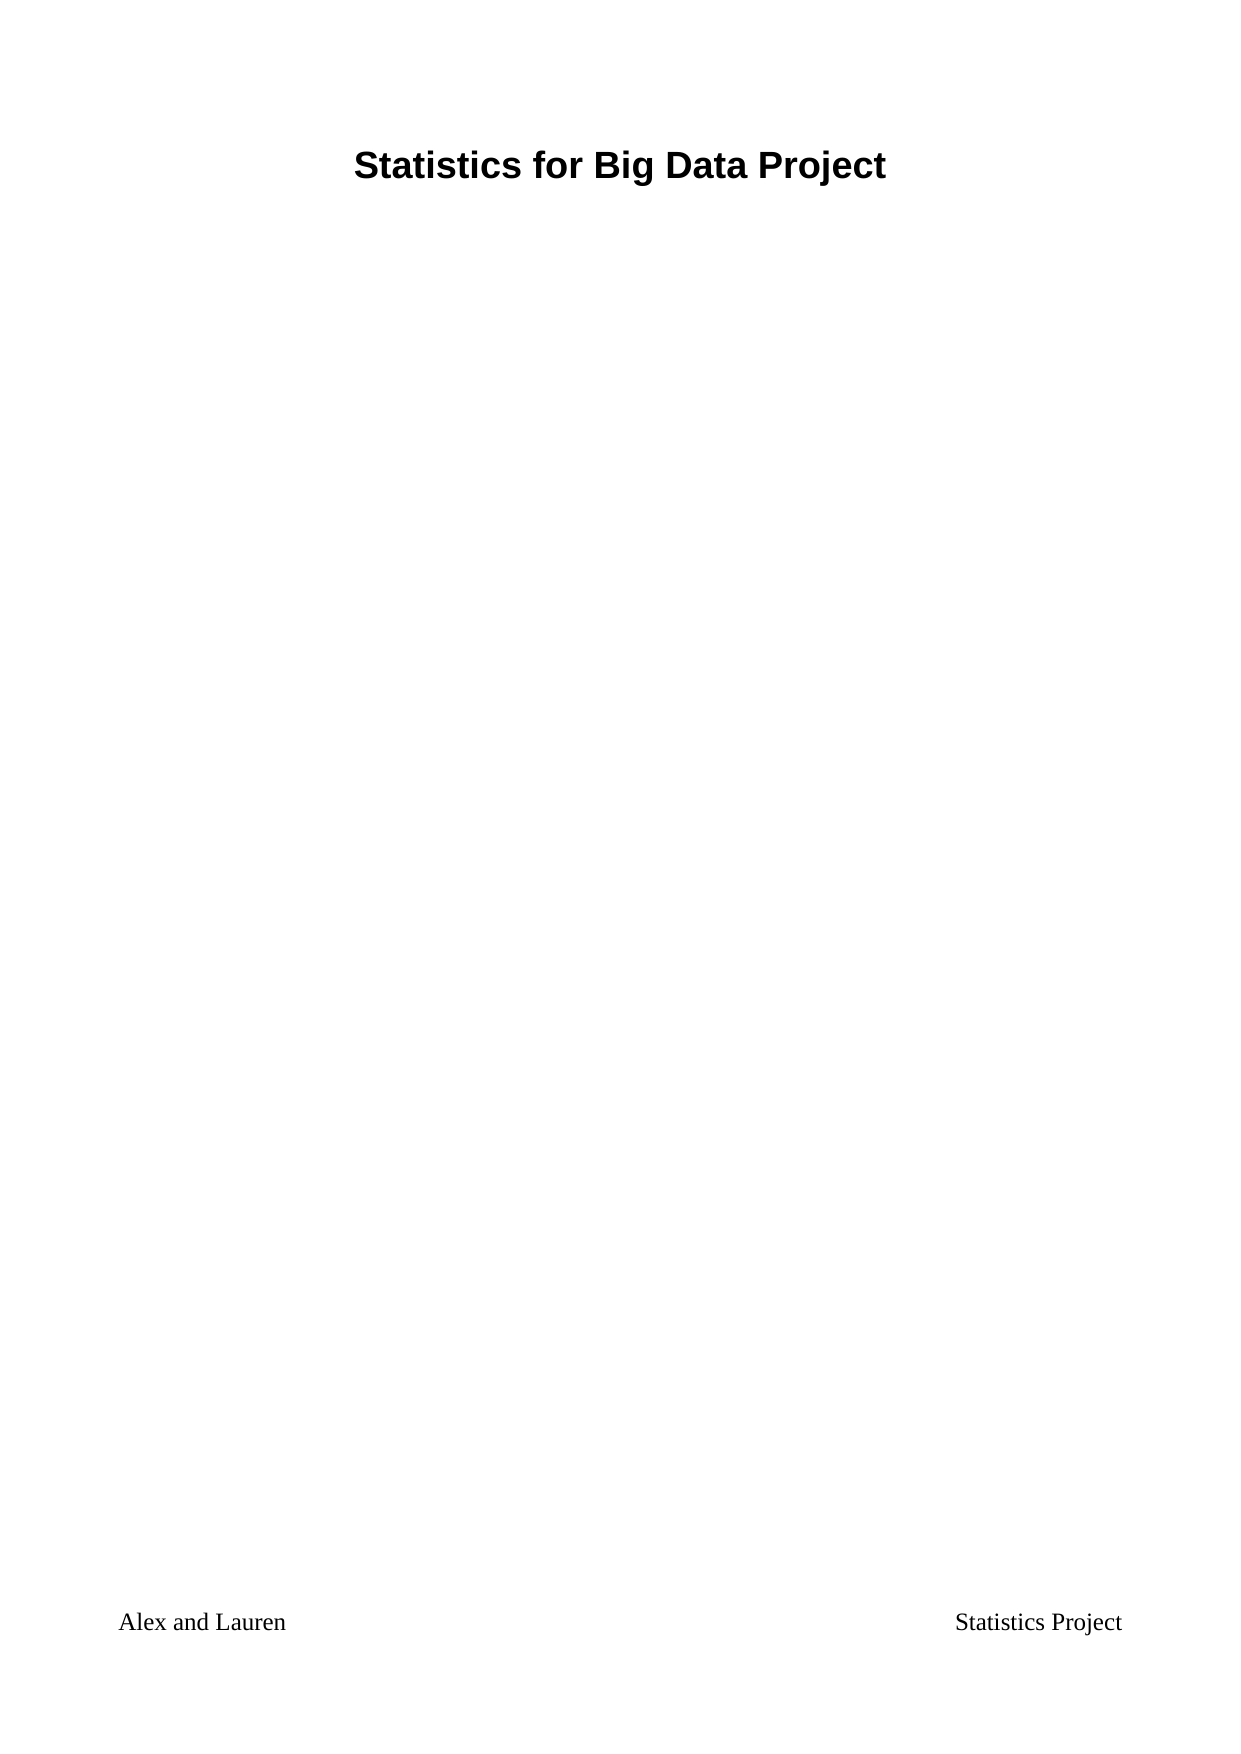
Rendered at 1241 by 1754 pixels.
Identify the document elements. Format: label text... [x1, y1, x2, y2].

subtitle Statistics for Big Data Project [118, 143, 1122, 187]
